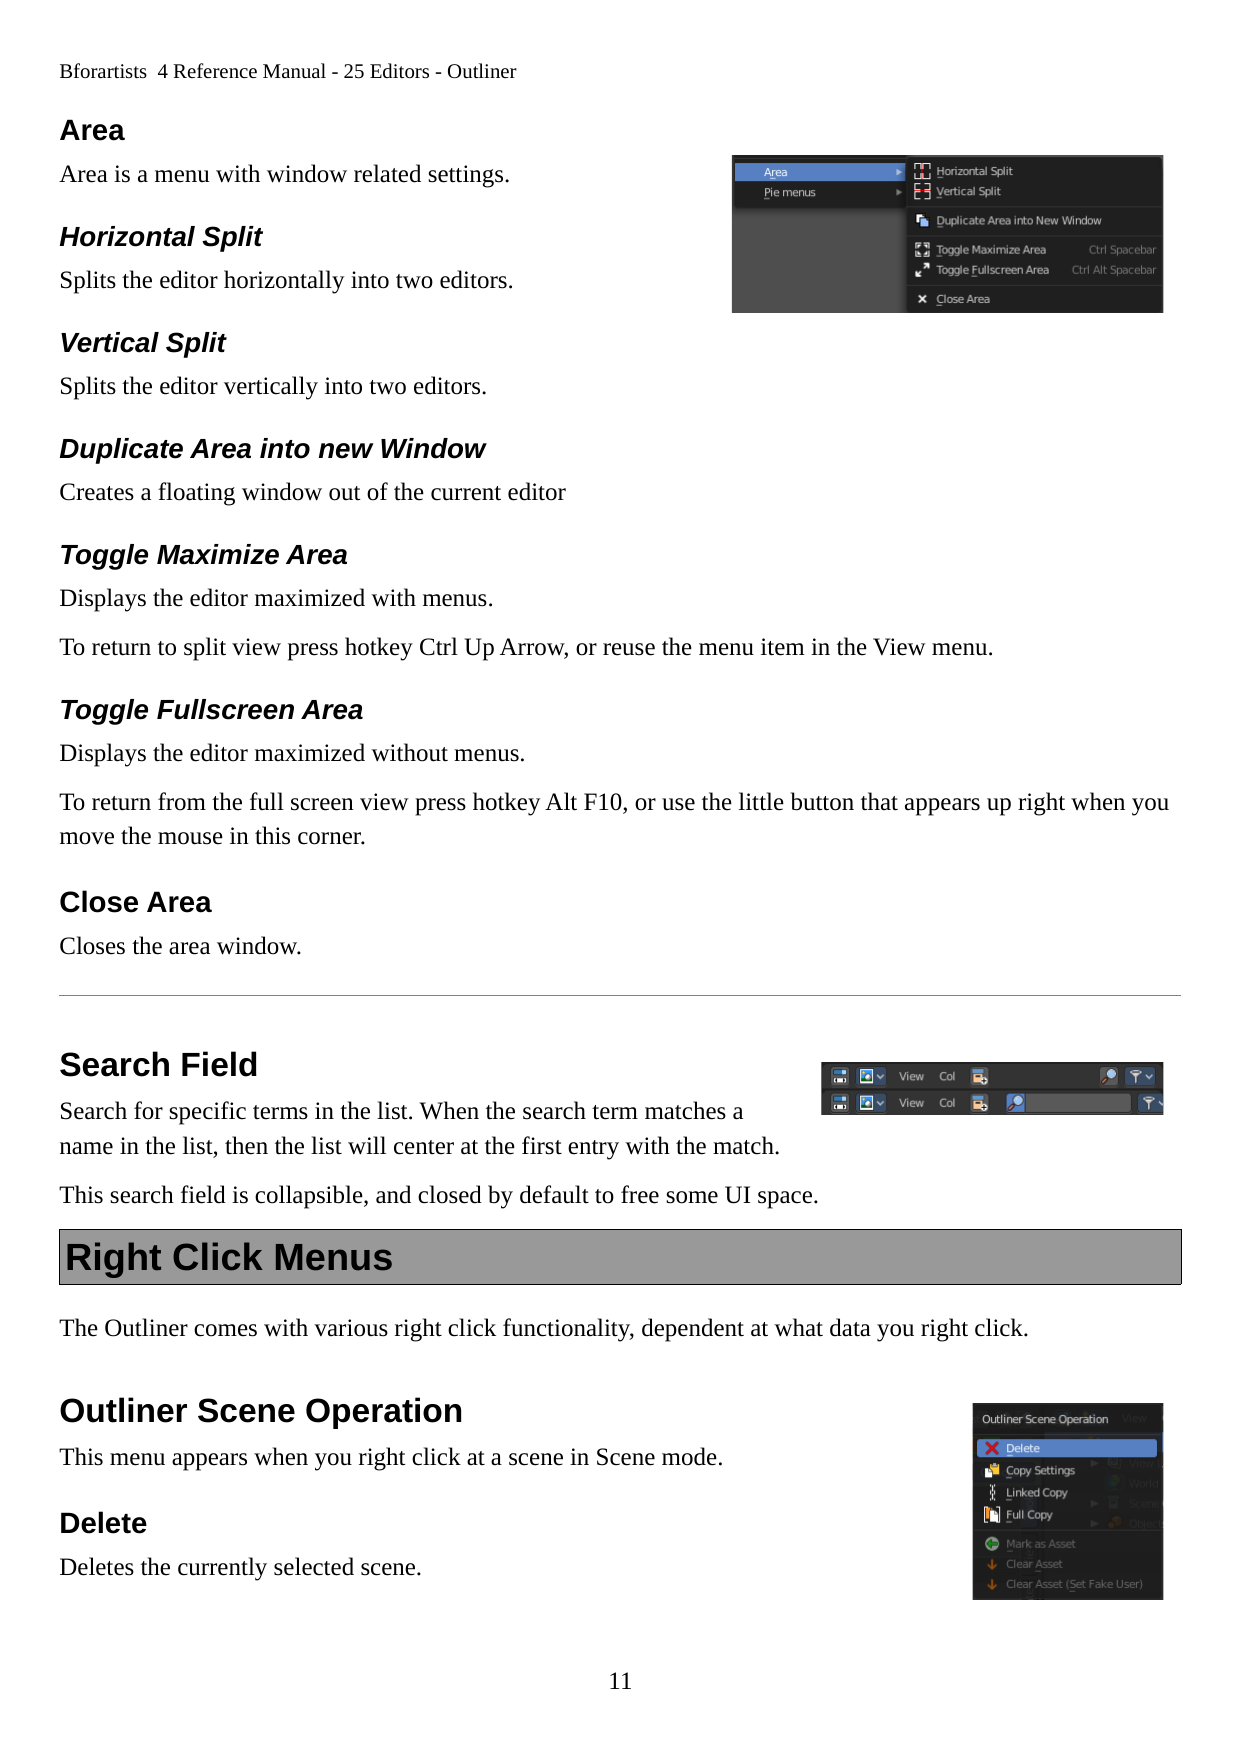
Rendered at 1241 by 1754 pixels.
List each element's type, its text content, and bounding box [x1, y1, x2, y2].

text Area is a menu with window related settings. [59, 159, 731, 188]
picture [972, 1403, 1164, 1600]
picture [731, 155, 1164, 313]
subtitle Outliner Scene Operation [59, 1391, 1181, 1430]
text Displays the editor maximized with menus. [59, 583, 1181, 611]
text Search for specific terms in the list. When the search term matches a name in the list, then the list will center at the first entry with the match. [59, 1096, 1181, 1159]
subtitle Area [59, 113, 1181, 146]
text To return from the full screen view press hotkey Alt F10, or use the little button that appears up right when you move the mouse in this corner. [59, 787, 1181, 850]
subtitle Search Field [59, 1045, 1181, 1084]
text Splits the editor horizontally into two editors. [59, 265, 731, 293]
subtitle Delete [59, 1506, 972, 1540]
text Displays the editor maximized without menus. [59, 738, 1181, 766]
subtitle Toggle Maximize Area [59, 538, 1181, 570]
text Deletes the currently selected scene. [59, 1552, 972, 1581]
text The Outliner comes with various right click functionality, dependent at what data you right click. [59, 1313, 1181, 1342]
table_header Right Click Menus [60, 1230, 1181, 1284]
text To return to split view press hotkey Ctrl Up Arrow, or reuse the menu item in the View menu. [59, 632, 1181, 660]
subtitle Duplicate Area into new Window [59, 432, 1181, 464]
subtitle [1164, 1506, 1181, 1540]
subtitle Close Area [59, 885, 1181, 918]
picture [821, 1062, 1164, 1115]
subtitle Vertical Split [59, 326, 1181, 358]
text Closes the area window. [59, 931, 1181, 960]
text Creates a floating window out of the current editor [59, 477, 1181, 505]
text This menu appears when you right click at a scene in Scene mode. [59, 1442, 972, 1471]
subtitle Toggle Fullscreen Area [59, 693, 1181, 725]
subtitle Horizontal Split [59, 220, 731, 252]
text This search field is collapsible, and closed by default to free some UI space. [59, 1180, 1181, 1208]
text Splits the editor vertically into two editors. [59, 371, 1181, 399]
subtitle [1164, 220, 1181, 252]
